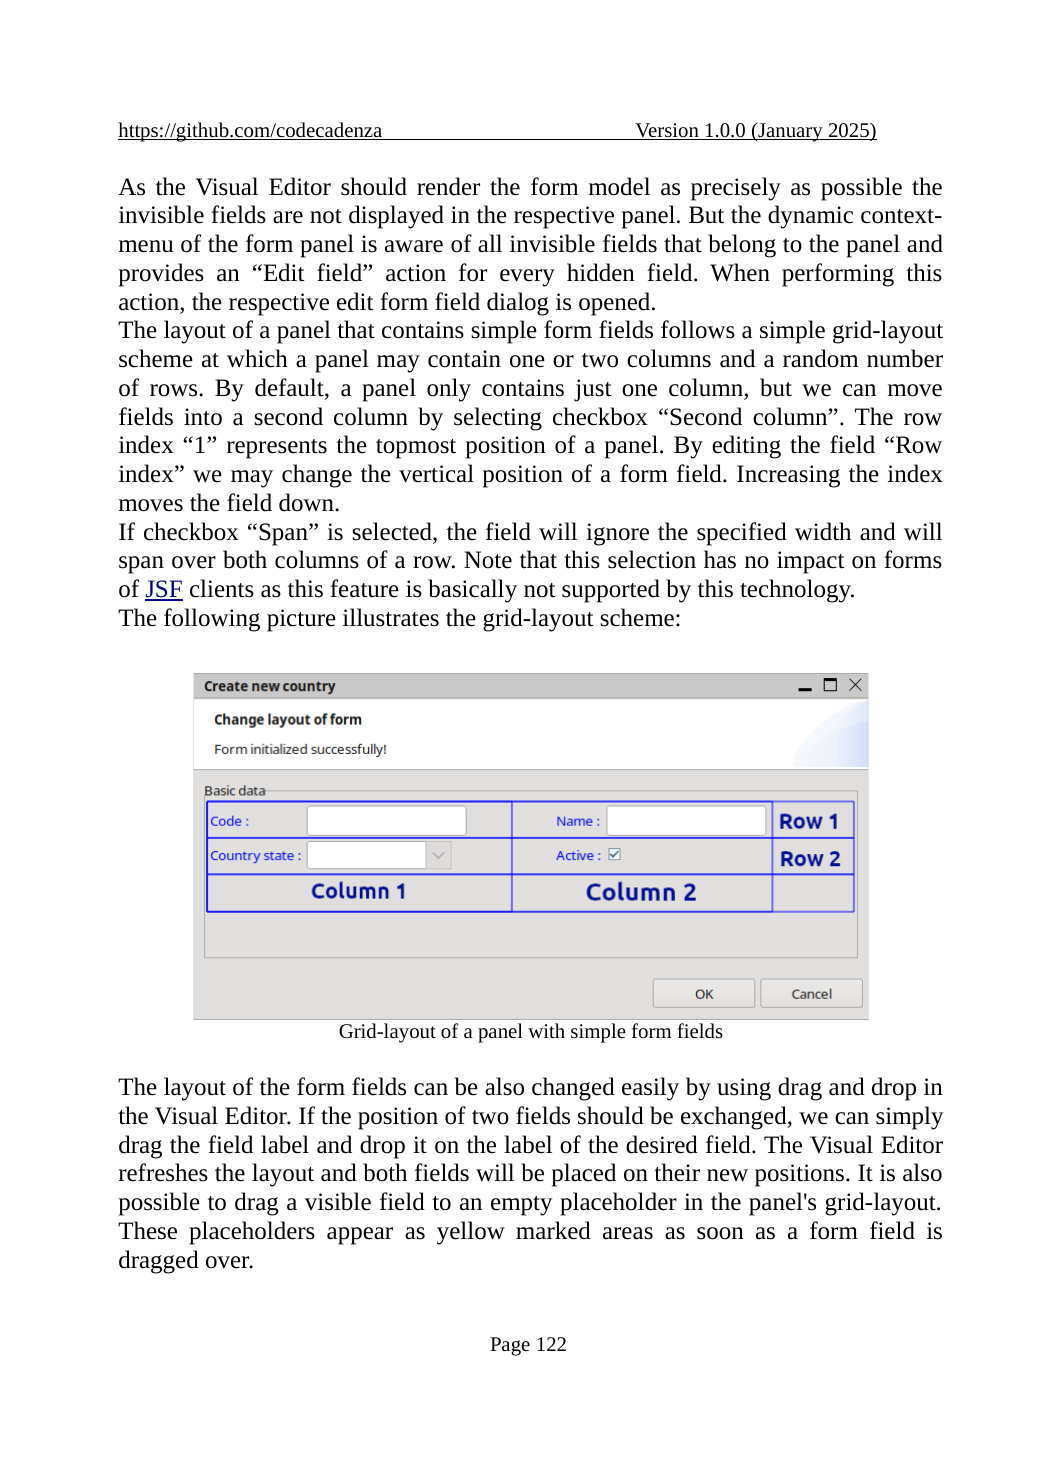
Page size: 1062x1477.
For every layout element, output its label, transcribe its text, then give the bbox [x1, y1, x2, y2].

text Grid-layout of a panel with simple form fields [193, 1020, 868, 1043]
picture [193, 672, 869, 1020]
text The layout of a panel that contains simple form fields follows a simple grid-layout scheme at which a panel may contain one or two columns and a random number of rows. By default, a panel only contains just one column, but we can move fields into a second column by selecting checkbox “Second column”. The row index “1” represents the topmost position of a panel. By editing the field “Row index” we may change the vertical position of a form field. Increasing the index moves the field down. [118, 315, 944, 517]
text The following picture illustrates the grid-layout scheme: [118, 603, 944, 632]
text The layout of the form fields can be also changed easily by using drag and drop in the Visual Editor. If the position of two fields should be exchanged, we can simply drag the field label and drop it on the label of the desired field. The Visual Editor refreshes the layout and both fields will be placed on their new positions. It is also possible to drag a visible field to an empty placeholder in the panel's grid-layout. These placeholders appear as yellow marked areas as soon as a form field is dragged over. [118, 1072, 944, 1273]
text If checkbox “Span” is selected, the field will ignore the specified width and will span over both columns of a row. Note that this selection has no impact on forms of JSF clients as this feature is basically not supported by this technology. [118, 517, 944, 603]
text As the Visual Editor should render the form model as precisely as possible the invisible fields are not displayed in the respective panel. But the dynamic context-menu of the form panel is aware of all invisible fields that belong to the panel and provides an “Edit field” action for every hidden field. When performing this action, the respective edit form field dialog is opened. [118, 172, 944, 315]
